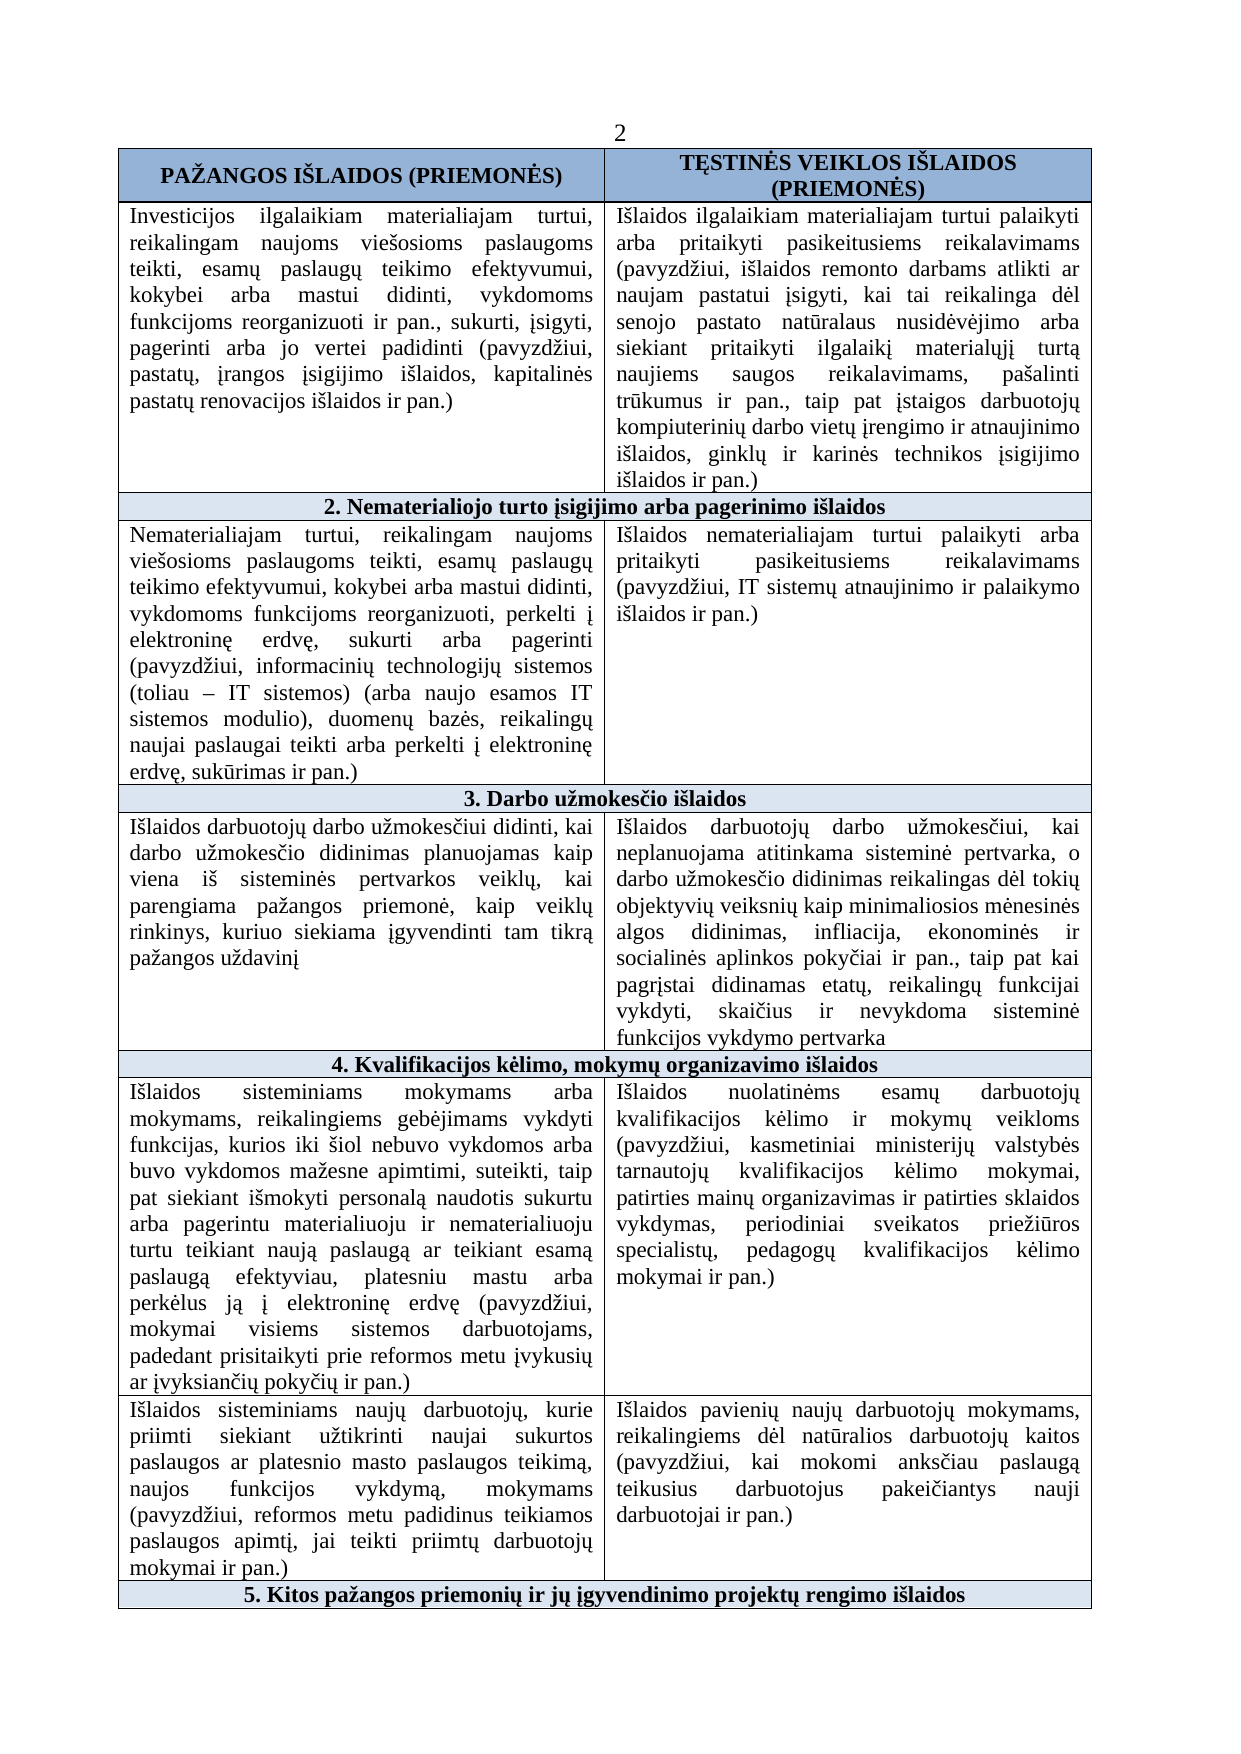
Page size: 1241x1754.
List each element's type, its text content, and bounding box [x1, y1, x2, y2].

table_cell Išlaidos sisteminiams mokymams arba mokymams, reikalingiems gebėjimams vykdyti funkcijas, kurios iki šiol nebuvo vykdomos arba buvo vykdomos mažesne apimtimi, suteikti, taip pat siekiant išmokyti personalą naudotis sukurtu arba pagerintu materialiuoju ir nematerialiuoju turtu teikiant naują paslaugą ar teikiant esamą paslaugą efektyviau, platesniu mastu arba perkėlus ją į elektroninę erdvę (pavyzdžiui, mokymai visiems sistemos darbuotojams, padedant prisitaikyti prie reformos metu įvykusių ar įvyksiančių pokyčių ir pan.) [119, 1078, 604, 1394]
table_cell Išlaidos ilgalaikiam materialiajam turtui palaikyti arba pritaikyti pasikeitusiems reikalavimams (pavyzdžiui, išlaidos remonto darbams atlikti ar naujam pastatui įsigyti, kai tai reikalinga dėl senojo pastato natūralaus nusidėvėjimo arba siekiant pritaikyti ilgalaikį materialųjį turtą naujiems saugos reikalavimams, pašalinti trūkumus ir pan., taip pat įstaigos darbuotojų kompiuterinių darbo vietų įrengimo ir atnaujinimo išlaidos, ginklų ir karinės technikos įsigijimo išlaidos ir pan.) [605, 203, 1091, 492]
table_cell 2. Nematerialiojo turto įsigijimo arba pagerinimo išlaidos [119, 493, 1091, 520]
table_cell 3. Darbo užmokesčio išlaidos [119, 785, 1091, 812]
table_cell Išlaidos nematerialiajam turtui palaikyti arba pritaikyti pasikeitusiems reikalavimams (pavyzdžiui, IT sistemų atnaujinimo ir palaikymo išlaidos ir pan.) [605, 521, 1091, 784]
table_header PAŽANGOS IŠLAIDOS (PRIEMONĖS) [119, 149, 604, 201]
table_cell Nematerialiajam turtui, reikalingam naujoms viešosioms paslaugoms teikti, esamų paslaugų teikimo efektyvumui, kokybei arba mastui didinti, vykdomoms funkcijoms reorganizuoti, perkelti į elektroninę erdvę, sukurti arba pagerinti (pavyzdžiui, informacinių technologijų sistemos (toliau ‒ IT sistemos) (arba naujo esamos IT sistemos modulio), duomenų bazės, reikalingų naujai paslaugai teikti arba perkelti į elektroninę erdvę, sukūrimas ir pan.) [119, 521, 604, 784]
table_cell Investicijos ilgalaikiam materialiajam turtui, reikalingam naujoms viešosioms paslaugoms teikti, esamų paslaugų teikimo efektyvumui, kokybei arba mastui didinti, vykdomoms funkcijoms reorganizuoti ir pan., sukurti, įsigyti, pagerinti arba jo vertei padidinti (pavyzdžiui, pastatų, įrangos įsigijimo išlaidos, kapitalinės pastatų renovacijos išlaidos ir pan.) [119, 203, 604, 492]
table_header TĘSTINĖS VEIKLOS IŠLAIDOS (PRIEMONĖS) [605, 149, 1091, 201]
table_cell Išlaidos pavienių naujų darbuotojų mokymams, reikalingiems dėl natūralios darbuotojų kaitos (pavyzdžiui, kai mokomi anksčiau paslaugą teikusius darbuotojus pakeičiantys nauji darbuotojai ir pan.) [605, 1396, 1091, 1580]
table_cell Išlaidos darbuotojų darbo užmokesčiui didinti, kai darbo užmokesčio didinimas planuojamas kaip viena iš sisteminės pertvarkos veiklų, kai parengiama pažangos priemonė, kaip veiklų rinkinys, kuriuo siekiama įgyvendinti tam tikrą pažangos uždavinį [119, 813, 604, 1050]
table_cell 5. Kitos pažangos priemonių ir jų įgyvendinimo projektų rengimo išlaidos [119, 1581, 1091, 1607]
table_cell Išlaidos sisteminiams naujų darbuotojų, kurie priimti siekiant užtikrinti naujai sukurtos paslaugos ar platesnio masto paslaugos teikimą, naujos funkcijos vykdymą, mokymams (pavyzdžiui, reformos metu padidinus teikiamos paslaugos apimtį, jai teikti priimtų darbuotojų mokymai ir pan.) [119, 1396, 604, 1580]
table_cell Išlaidos nuolatinėms esamų darbuotojų kvalifikacijos kėlimo ir mokymų veikloms (pavyzdžiui, kasmetiniai ministerijų valstybės tarnautojų kvalifikacijos kėlimo mokymai, patirties mainų organizavimas ir patirties sklaidos vykdymas, periodiniai sveikatos priežiūros specialistų, pedagogų kvalifikacijos kėlimo mokymai ir pan.) [605, 1078, 1091, 1394]
table_cell Išlaidos darbuotojų darbo užmokesčiui, kai neplanuojama atitinkama sisteminė pertvarka, o darbo užmokesčio didinimas reikalingas dėl tokių objektyvių veiksnių kaip minimaliosios mėnesinės algos didinimas, infliacija, ekonominės ir socialinės aplinkos pokyčiai ir pan., taip pat kai pagrįstai didinamas etatų, reikalingų funkcijai vykdyti, skaičius ir nevykdoma sisteminė funkcijos vykdymo pertvarka [605, 813, 1091, 1050]
table_cell 4. Kvalifikacijos kėlimo, mokymų organizavimo išlaidos [119, 1051, 1091, 1077]
